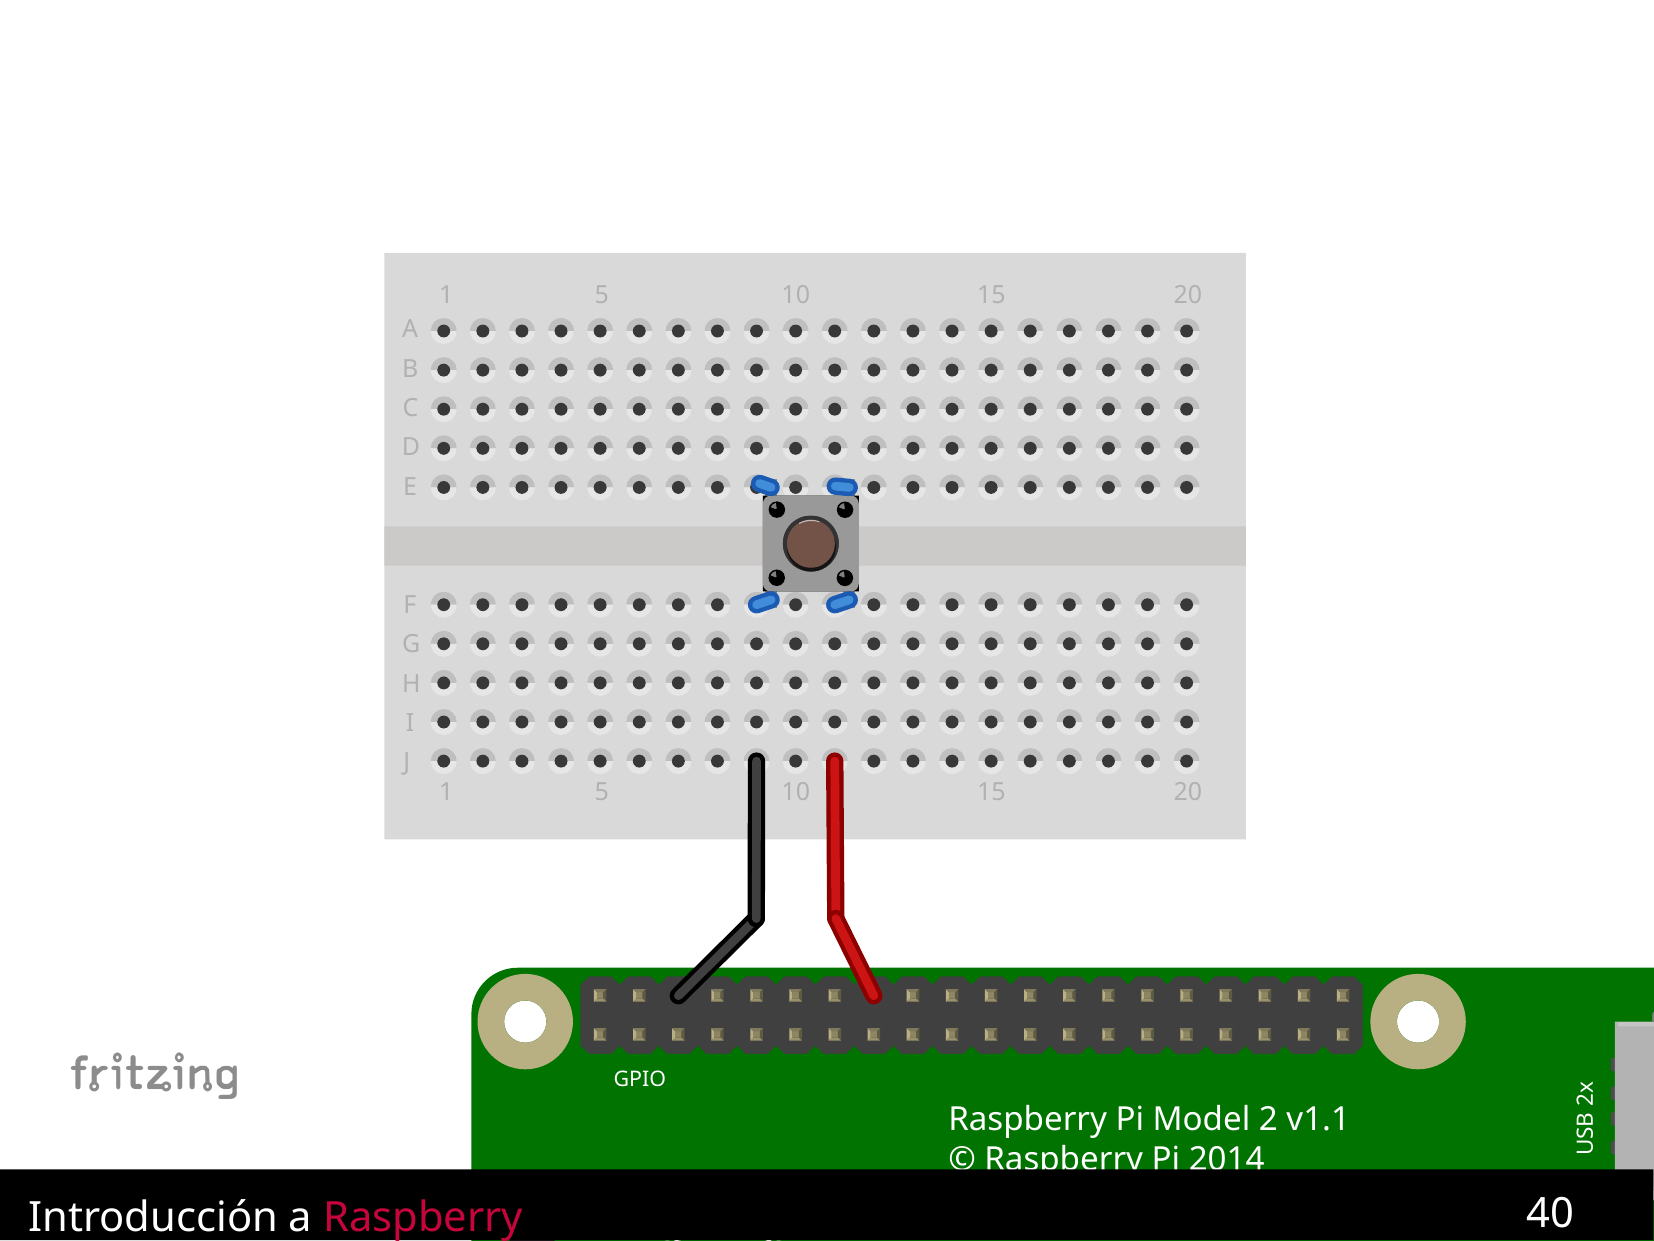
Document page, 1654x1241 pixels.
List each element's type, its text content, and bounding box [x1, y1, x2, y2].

text_box [1521, 1175, 1654, 1241]
picture [384, 252, 1654, 1169]
text_box [0, 0, 1654, 1241]
picture [58, 1038, 237, 1099]
text_box Introducción a Raspberry Pi [13, 1179, 556, 1241]
